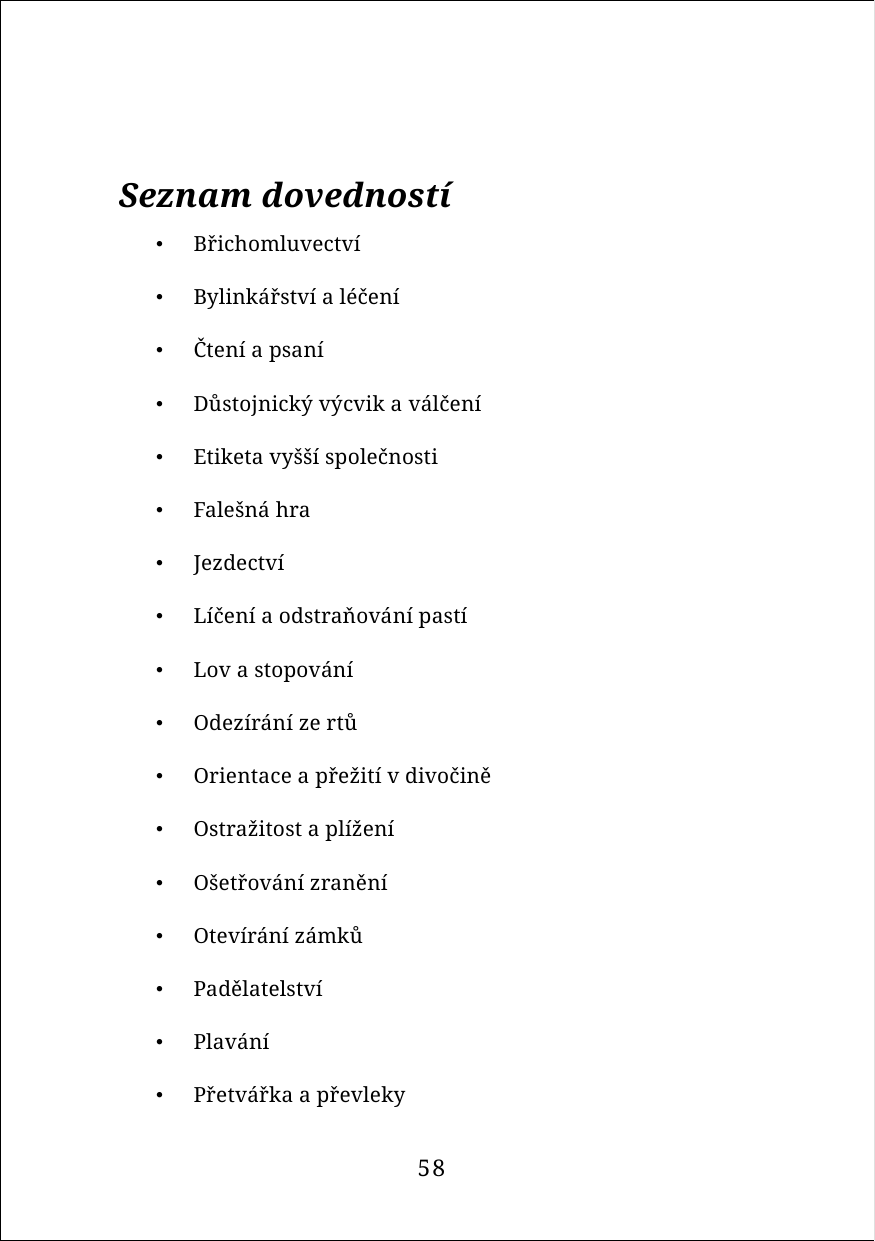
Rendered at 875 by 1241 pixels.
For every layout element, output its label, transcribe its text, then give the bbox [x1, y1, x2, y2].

list Ošetřování zranění [156, 868, 756, 896]
list Důstojnický výcvik a válčení [156, 389, 756, 417]
list Přetvářka a převleky [156, 1081, 756, 1109]
list Falešná hra [156, 495, 756, 523]
list Čtení a psaní [156, 335, 756, 364]
subtitle Seznam dovedností [118, 172, 756, 217]
list Plavání [156, 1027, 756, 1056]
list Bylinkářství a léčení [156, 282, 756, 311]
list Jezdectví [156, 548, 756, 577]
list Etiketa vyšší společnosti [156, 442, 756, 470]
list Orientace a přežití v divočině [156, 761, 756, 790]
list Lov a stopování [156, 655, 756, 683]
list Odezírání ze rtů [156, 708, 756, 736]
list Ostražitost a plížení [156, 814, 756, 843]
list Břichomluvectví [156, 229, 756, 257]
list Otevírání zámků [156, 921, 756, 949]
list Padělatelství [156, 974, 756, 1003]
list Líčení a odstraňování pastí [156, 602, 756, 630]
